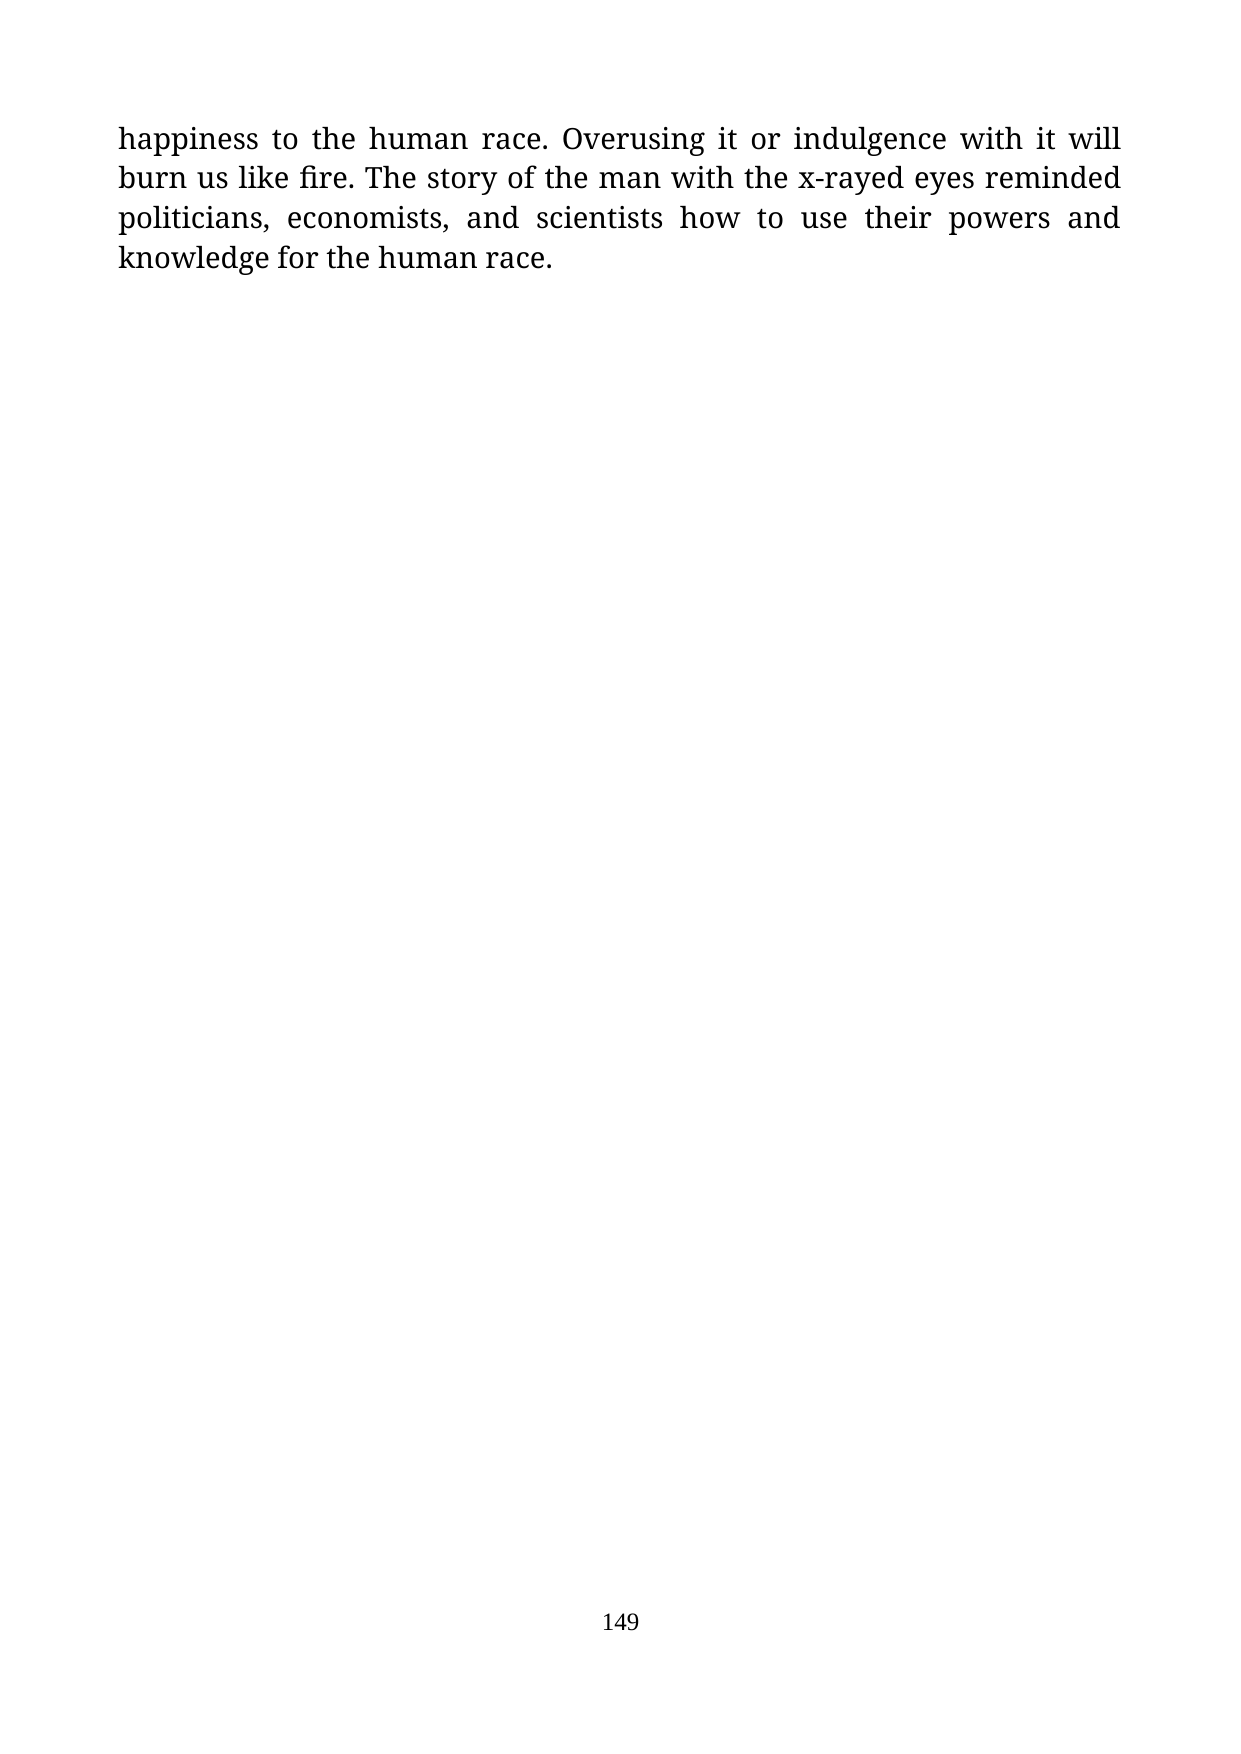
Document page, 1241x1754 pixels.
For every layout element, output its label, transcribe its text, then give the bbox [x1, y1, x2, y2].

text happiness to the human race. Overusing it or indulgence with it will burn us like fire. The story of the man with the x-rayed eyes reminded politicians, economists, and scientists how to use their powers and knowledge for the human race. [118, 118, 1122, 277]
